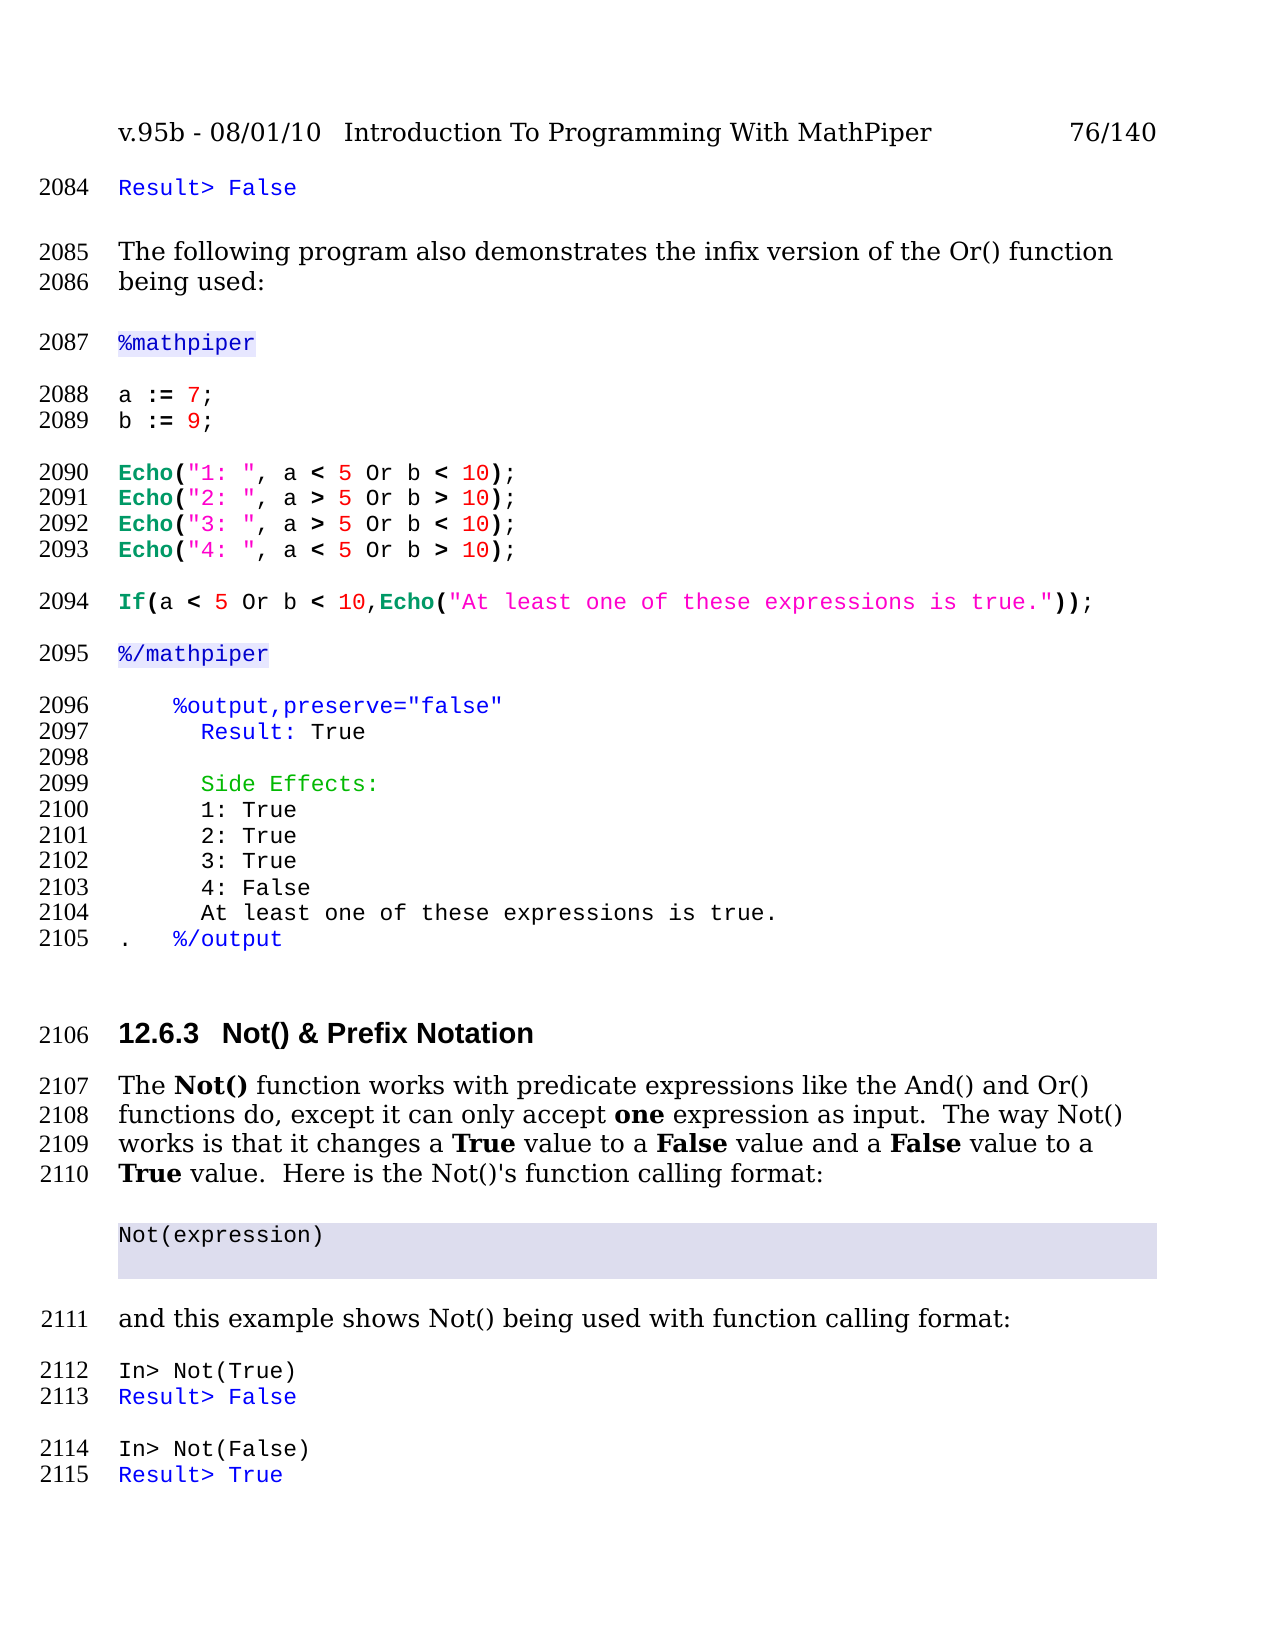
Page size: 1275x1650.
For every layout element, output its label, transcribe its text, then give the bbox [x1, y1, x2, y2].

text The Not() function works with predicate expressions like the And() and Or() functions do, except it can only accept one expression as input. The way Not() works is that it changes a True value to a False value and a False value to a True value. Here is the Not()'s function calling format: [118, 1071, 1157, 1188]
subtitle Not() & Prefix Notation [118, 1016, 1157, 1050]
text At least one of these expressions is true. [118, 902, 1157, 928]
text 2: True [118, 824, 1157, 850]
text 1: True [118, 798, 1157, 824]
text a := 7; [118, 383, 1157, 409]
text Echo("4: ", a < 5 Or b > 10); [118, 539, 1157, 564]
text and this example shows Not() being used with function calling format: [118, 1305, 1157, 1334]
text The following program also demonstrates the infix version of the Or() function being used: [118, 238, 1157, 296]
text Echo("1: ", a < 5 Or b < 10); [118, 461, 1157, 487]
text Echo("2: ", a > 5 Or b > 10); [118, 487, 1157, 513]
text 4: False [118, 876, 1157, 902]
text In> Not(False) [118, 1438, 1157, 1463]
text %/mathpiper [118, 642, 1157, 668]
text b := 9; [118, 409, 1157, 435]
text Result> False [118, 1386, 1157, 1412]
text Result> False [118, 177, 1157, 203]
text . %/output [118, 928, 1157, 954]
text In> Not(True) [118, 1360, 1157, 1386]
text Side Effects: [118, 772, 1157, 798]
text %output,preserve="false" [118, 694, 1157, 720]
text %mathpiper [118, 331, 1157, 357]
text Echo("3: ", a > 5 Or b < 10); [118, 513, 1157, 539]
text 3: True [118, 850, 1157, 876]
text Result: True [118, 720, 1157, 746]
text If(a < 5 Or b < 10,Echo("At least one of these expressions is true.")); [118, 591, 1157, 616]
text Result> True [118, 1463, 1157, 1489]
table_header Not(expression) [118, 1223, 1157, 1279]
